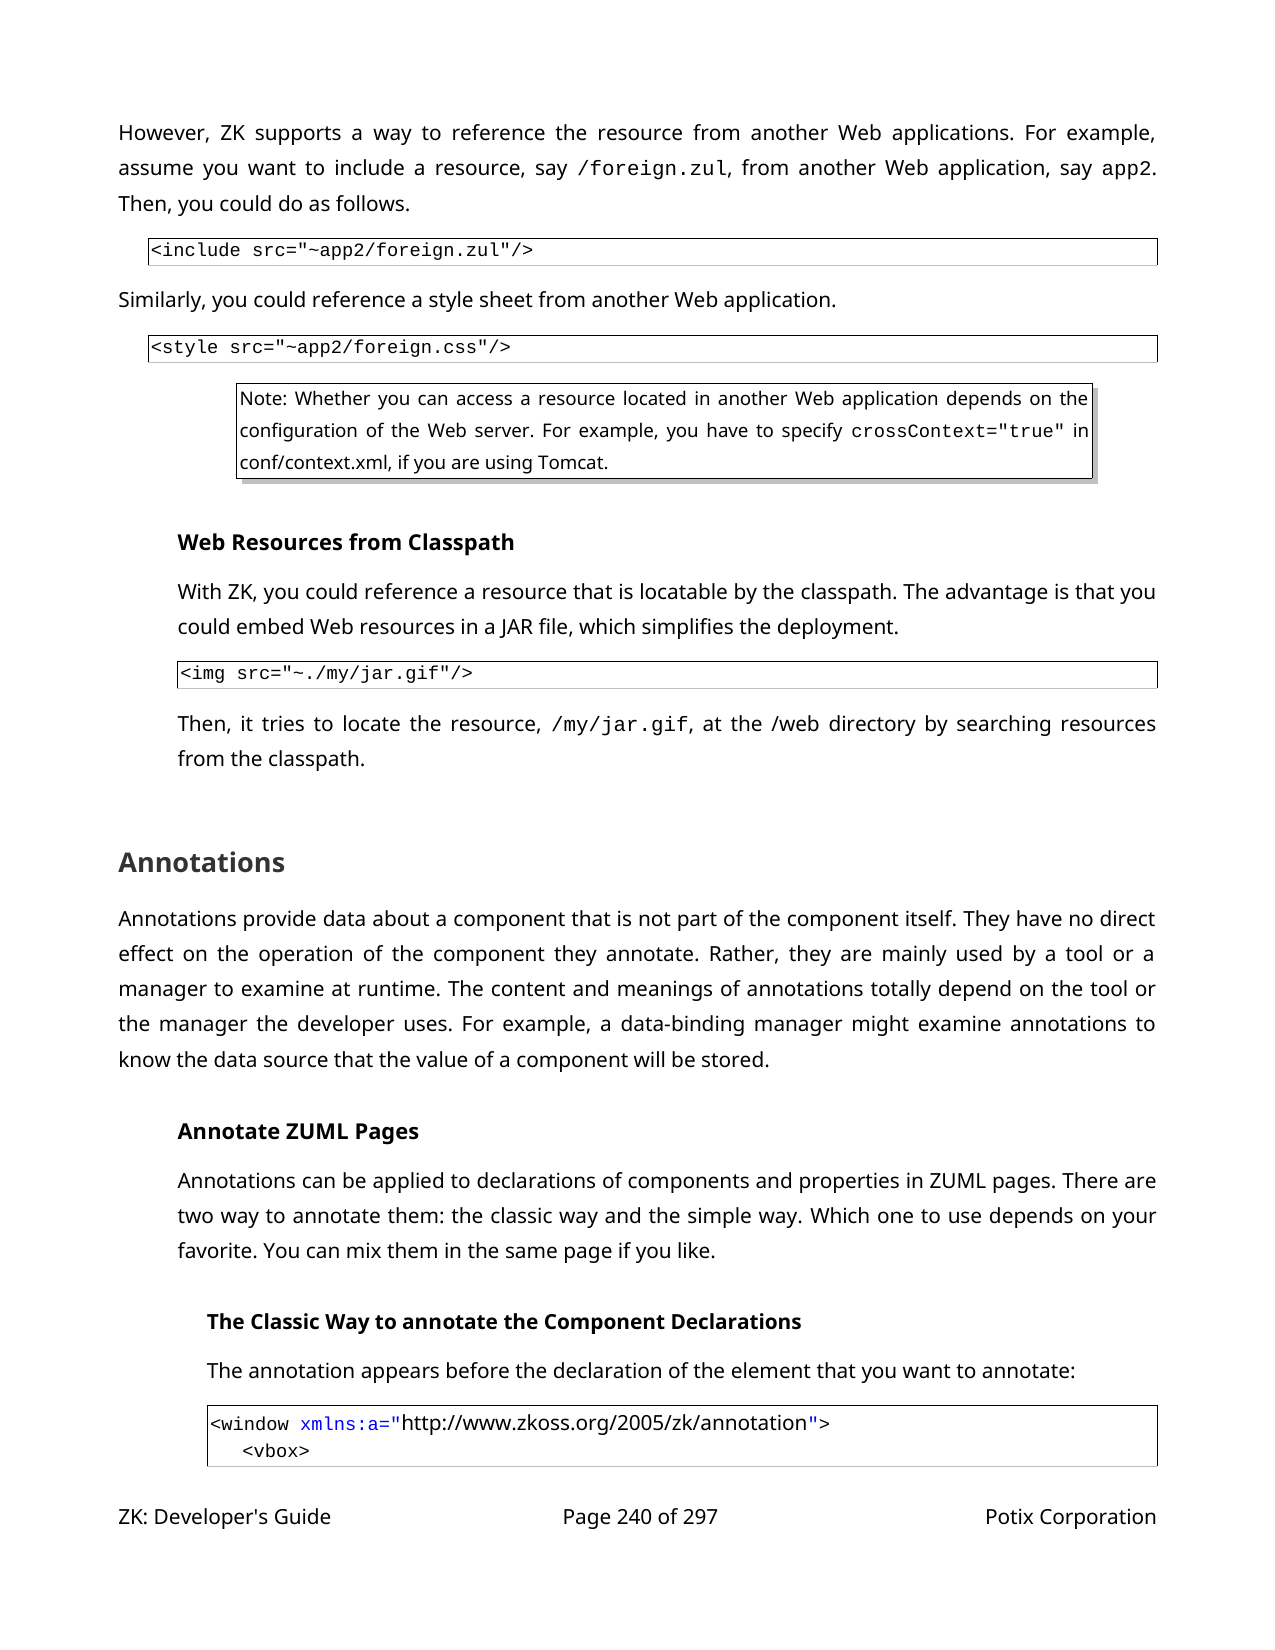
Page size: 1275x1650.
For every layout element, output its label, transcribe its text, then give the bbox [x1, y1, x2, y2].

subtitle Annotate ZUML Pages [177, 1116, 1157, 1146]
text The annotation appears before the declaration of the element that you want to annotate: [207, 1356, 1157, 1384]
text <include src="~app2/foreign.zul"/> [149, 239, 1157, 265]
subtitle Web Resources from Classpath [177, 526, 1157, 556]
subtitle Annotations [118, 843, 1157, 880]
text <vbox> [208, 1439, 1157, 1466]
text <style src="~app2/foreign.css"/> [149, 336, 1157, 362]
text With ZK, you could reference a resource that is locatable by the classpath. The advantage is that you could embed Web resources in a JAR file, which simplifies the deployment. [177, 577, 1157, 640]
text <window xmlns:a="http://www.zkoss.org/2005/zk/annotation"> [208, 1406, 1157, 1436]
text Annotations can be applied to declarations of components and properties in ZUML pages. There are two way to annotate them: the classic way and the simple way. Which one to use depends on your favorite. You can mix them in the same page if you like. [177, 1166, 1157, 1265]
text Similarly, you could reference a style sheet from another Web application. [118, 286, 1157, 314]
text Note: Whether you can access a resource located in another Web application depends on the configuration of the Web server. For example, you have to specify crossContext="true" in conf/context.xml, if you are using Tomcat. [237, 384, 1092, 478]
subtitle The Classic Way to annotate the Component Declarations [207, 1307, 1157, 1336]
text Annotations provide data about a component that is not part of the component itself. They have no direct effect on the operation of the component they annotate. Rather, they are mainly used by a tool or a manager to examine at runtime. The content and meanings of annotations totally depend on the tool or the manager the developer uses. For example, a data-binding manager might examine annotations to know the data source that the value of a component will be stored. [118, 904, 1157, 1073]
text However, ZK supports a way to reference the resource from another Web applications. For example, assume you want to include a resource, say /foreign.zul, from another Web application, say app2. Then, you could do as follows. [118, 118, 1157, 217]
text <img src="~./my/jar.gif"/> [178, 662, 1157, 688]
text Then, it tries to locate the resource, /my/jar.gif, at the /web directory by searching resources from the classpath. [177, 709, 1157, 773]
